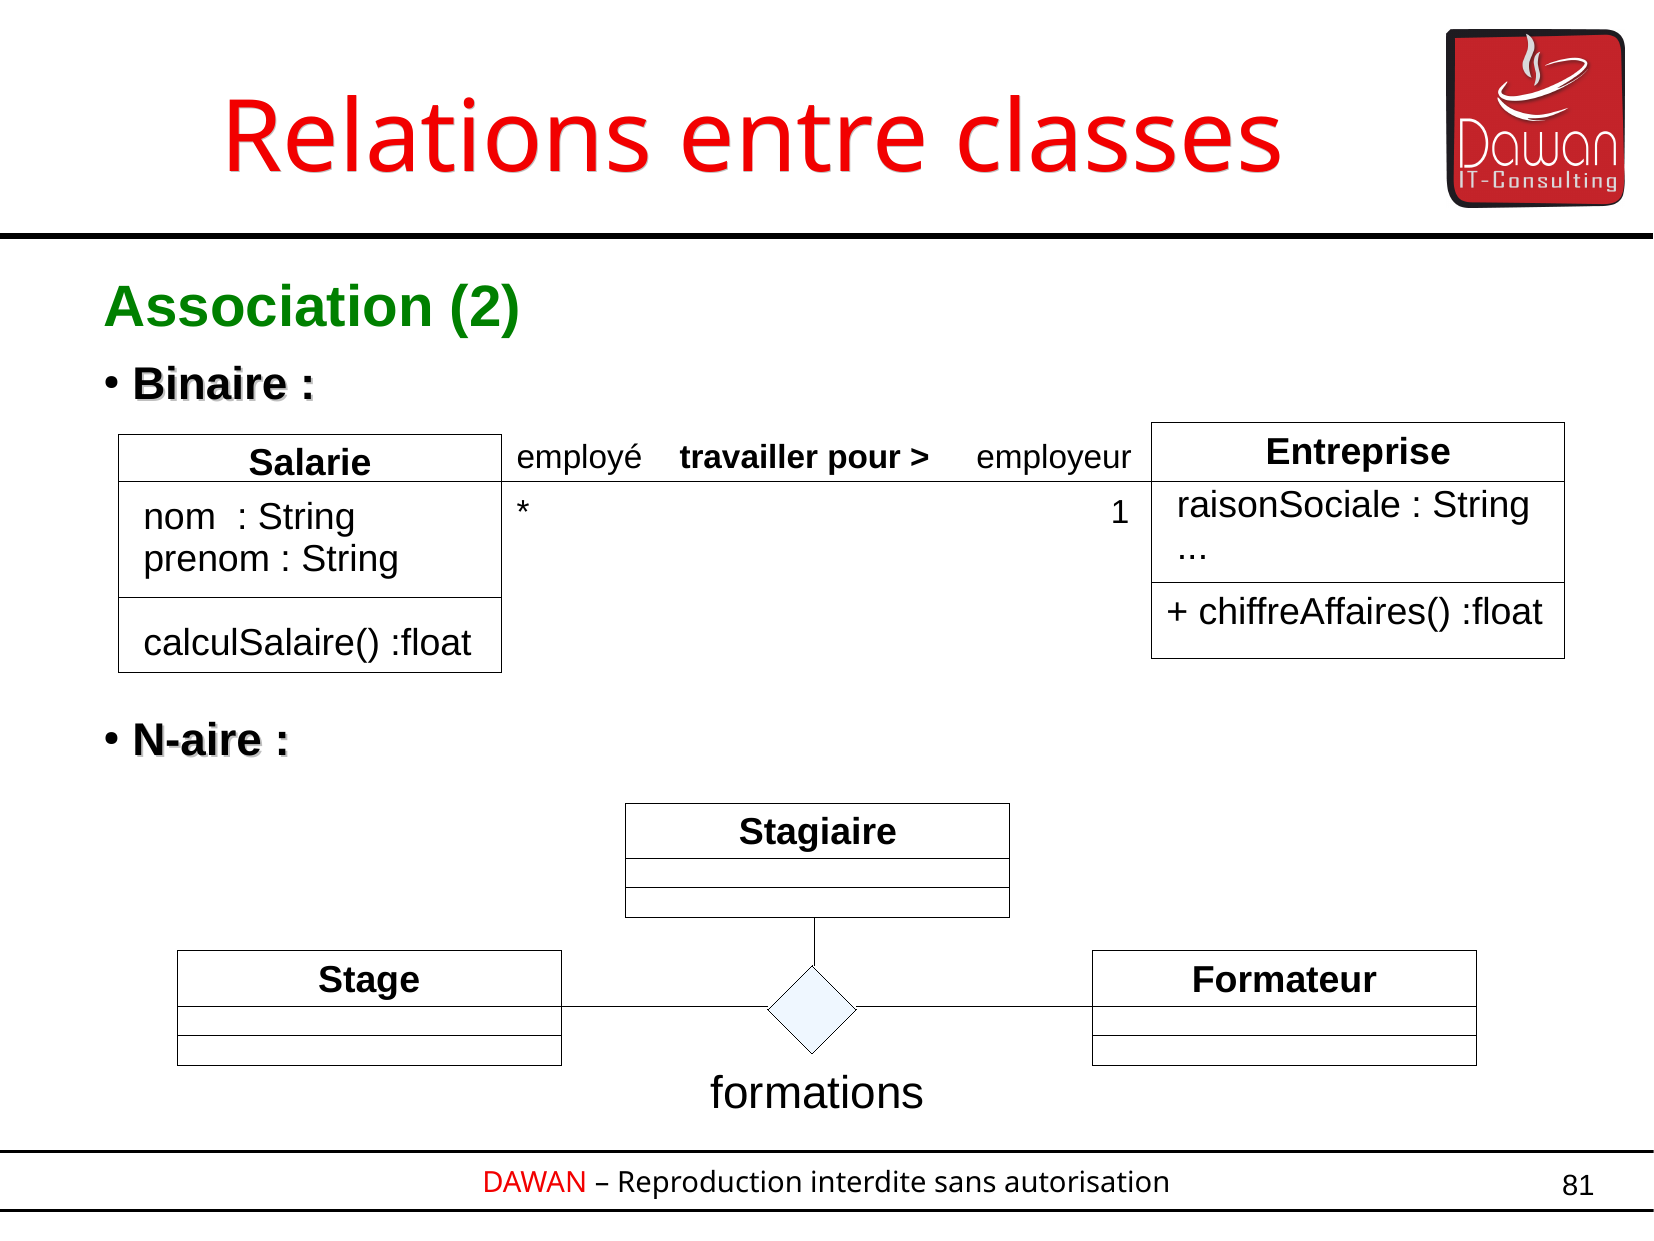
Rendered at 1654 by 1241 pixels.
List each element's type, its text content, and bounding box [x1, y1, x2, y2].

text_box employé travailler pour > employeur * 1 [501, 430, 1152, 540]
text_box formations [685, 1059, 951, 1126]
text_box Stage [177, 1007, 562, 1035]
picture [1447, 29, 1625, 208]
text_box Formateur [1092, 1036, 1477, 1066]
text_box Salarie nom : String prenom : String calculSalaire() :float [118, 598, 502, 673]
text_box N-aire : [88, 706, 471, 774]
text_box Formateur [1092, 950, 1477, 1006]
title Relations entre classes [59, 29, 1447, 237]
text_box Stagiaire [625, 859, 1010, 887]
text_box Stage [177, 1036, 562, 1066]
text_box Stagiaire [625, 888, 1010, 918]
text_box [767, 965, 857, 1054]
text_box Stagiaire [625, 803, 1010, 858]
text_box Entreprise raisonSociale : String ... + chiffreAffaires() :float [1151, 482, 1565, 582]
text_box Salarie nom : String prenom : String calculSalaire() :float [118, 482, 502, 597]
text_box Entreprise raisonSociale : String ... + chiffreAffaires() :float [1151, 583, 1565, 659]
text_box Association (2) Binaire : [88, 266, 1536, 449]
text_box Entreprise raisonSociale : String ... + chiffreAffaires() :float [1151, 422, 1565, 481]
text_box Stage [177, 950, 562, 1006]
text_box Formateur [1092, 1007, 1477, 1035]
text_box Salarie nom : String prenom : String calculSalaire() :float [118, 434, 501, 481]
